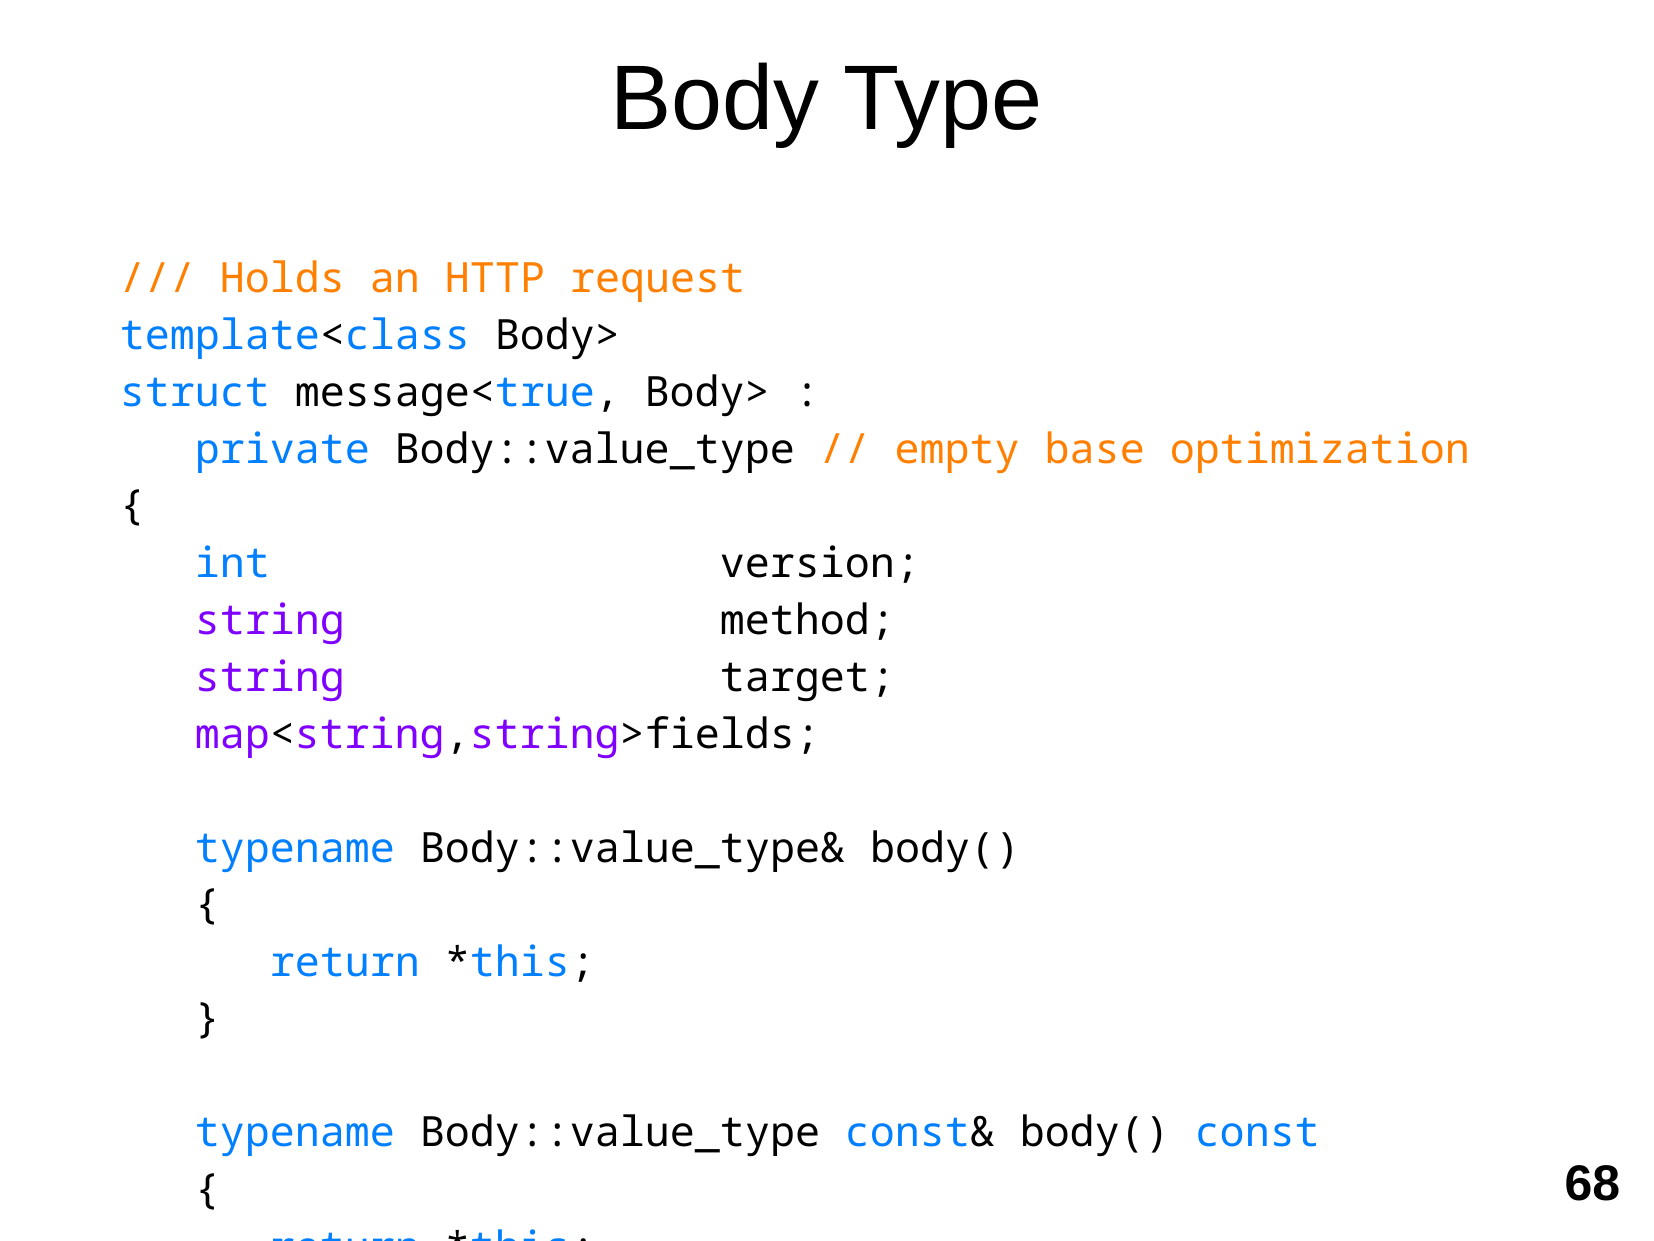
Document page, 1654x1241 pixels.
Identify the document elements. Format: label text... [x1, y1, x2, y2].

text_box /// Holds an HTTP request template<class Body> struct message<true, Body> : private Body::value_type // empty base optimization { int version; string method; string target; map<string,string> fields; typename Body::value_type& body() { return *this; } typename Body::value_type const& body() const { return *this; } }; [104, 240, 1575, 1200]
title Body Type [82, 15, 1571, 181]
